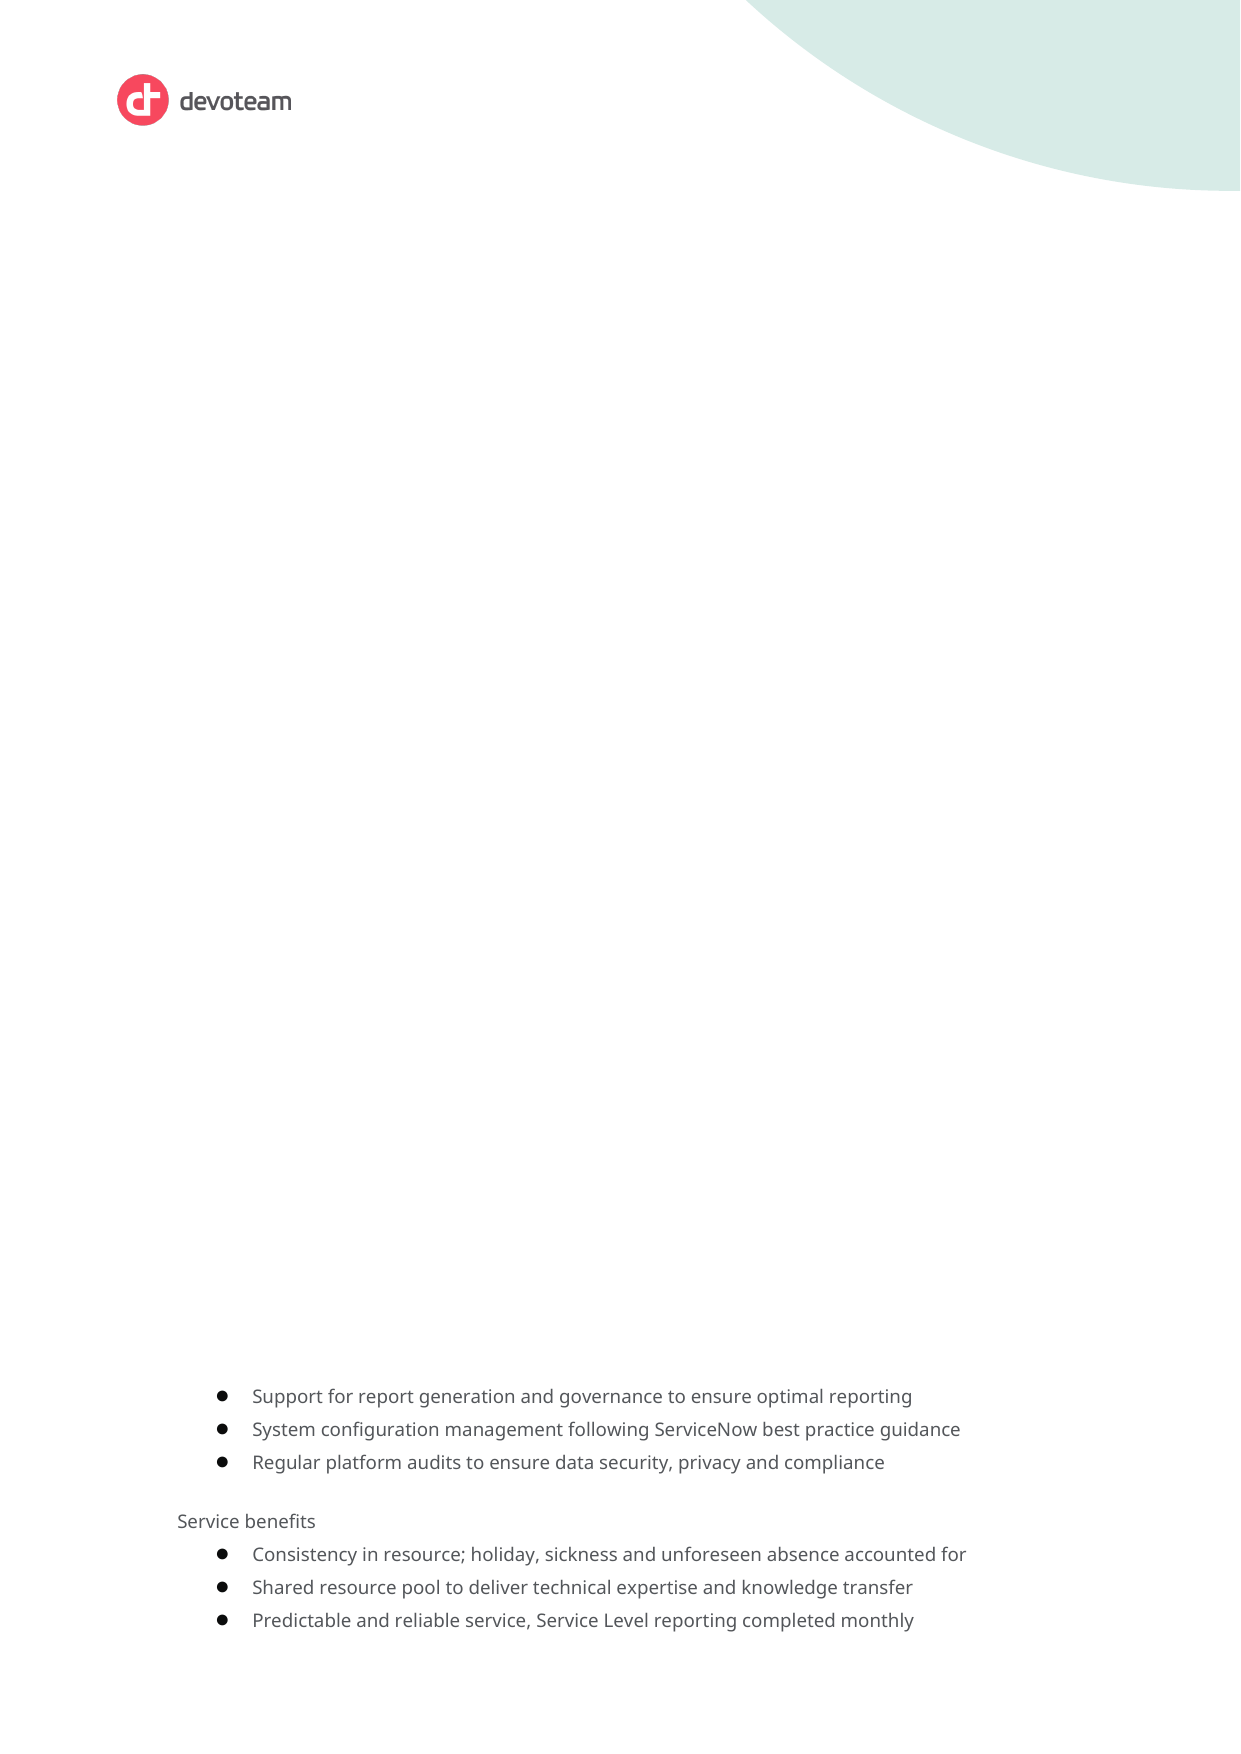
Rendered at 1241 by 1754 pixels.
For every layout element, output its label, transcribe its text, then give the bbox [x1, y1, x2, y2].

list Consistency in resource; holiday, sickness and unforeseen absence accounted for [214, 1537, 1063, 1566]
text Service benefits [177, 1508, 1063, 1534]
list Shared resource pool to deliver technical expertise and knowledge transfer [214, 1571, 1063, 1599]
list Support for report generation and governance to ensure optimal reporting [214, 1379, 1063, 1408]
picture [99, 56, 304, 143]
list System configuration management following ServiceNow best practice guidance [214, 1413, 1063, 1442]
list Regular platform audits to ensure data security, privacy and compliance [214, 1446, 1063, 1475]
list Predictable and reliable service, Service Level reporting completed monthly [214, 1604, 1063, 1633]
